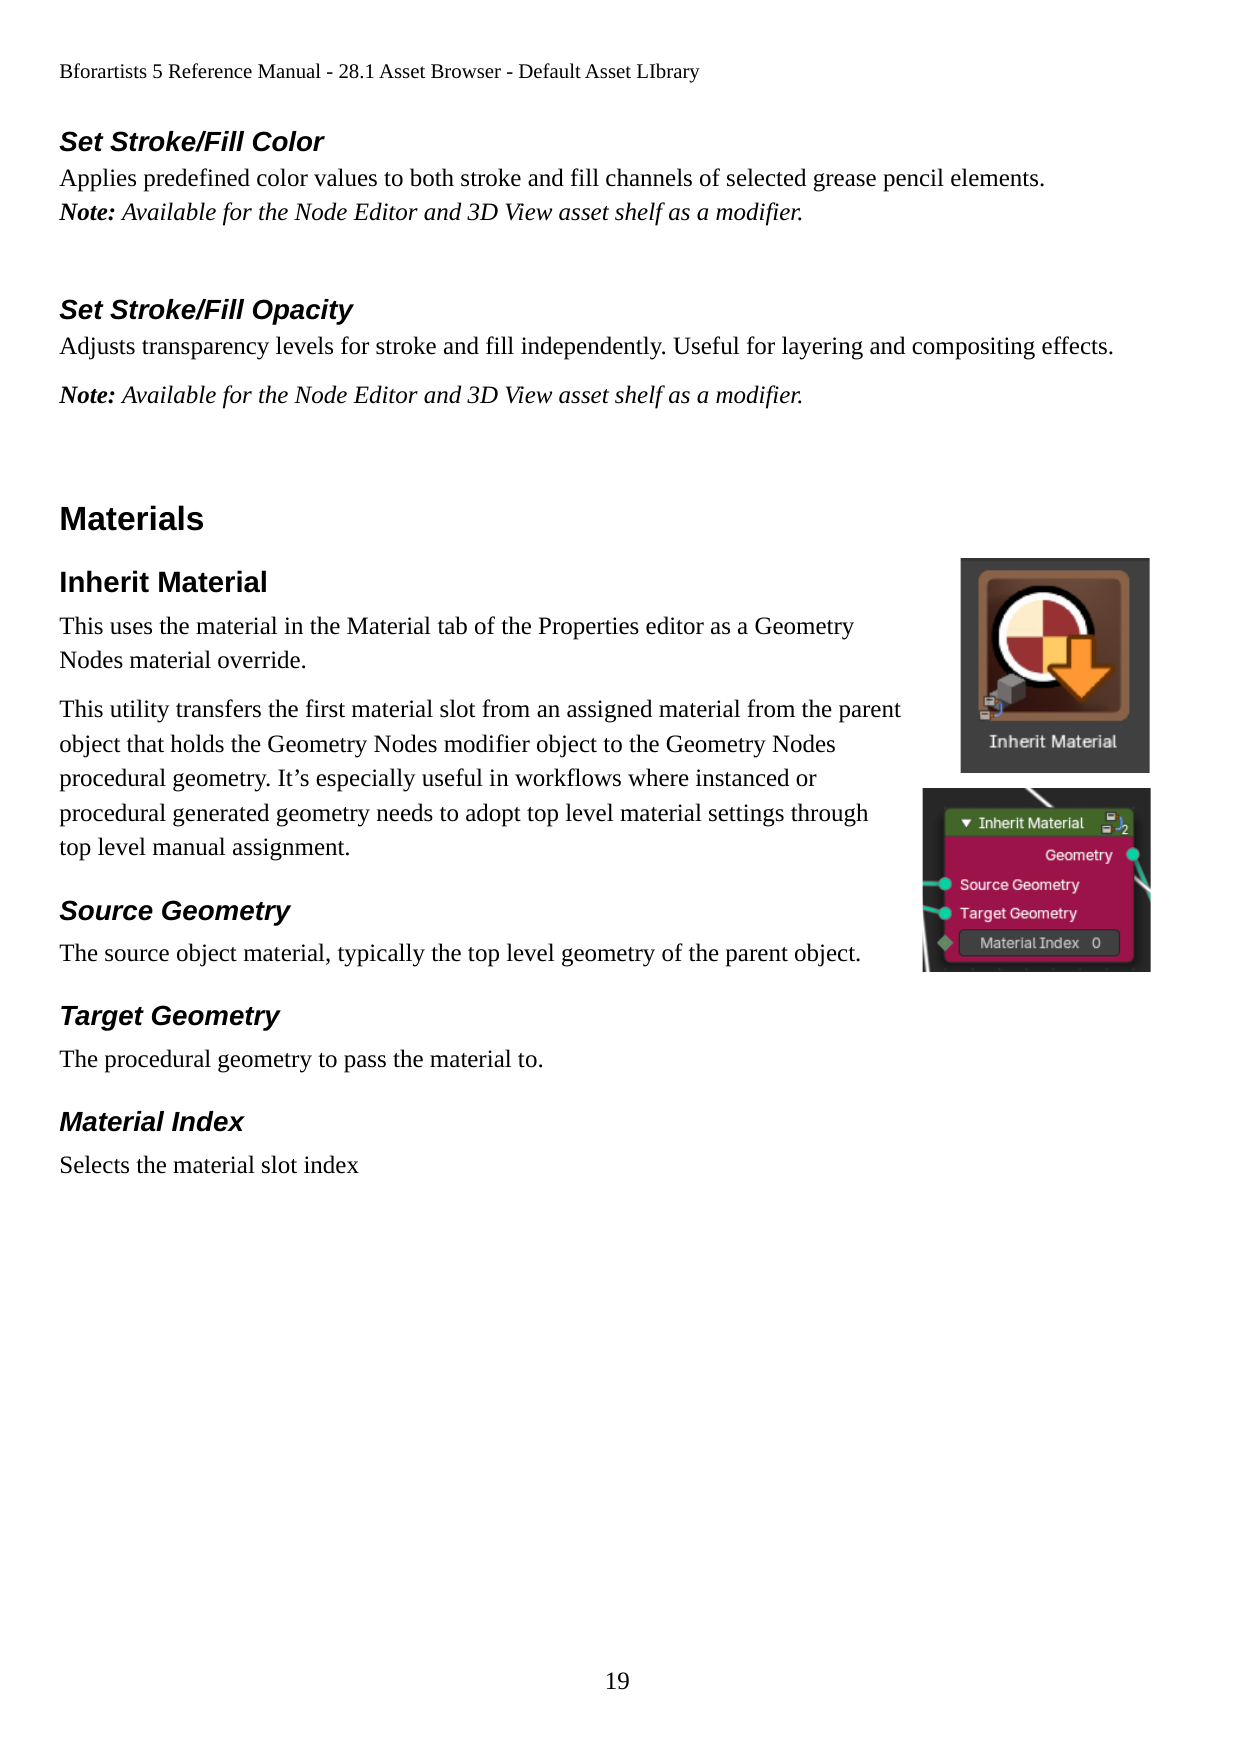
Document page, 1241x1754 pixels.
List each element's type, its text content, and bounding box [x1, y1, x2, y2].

text This uses the material in the Material tab of the Properties editor as a Geometry Nodes material override. [59, 611, 960, 674]
text This utility transfers the first material slot from an assigned material from the parent object that holds the Geometry Nodes modifier object to the Geometry Nodes procedural geometry. It’s especially useful in workflows where instanced or procedural generated geometry needs to adopt top level material settings through top level manual assignment. [59, 694, 1181, 861]
subtitle Inherit Material [59, 564, 960, 598]
subtitle Set Stroke/Fill Opacity [59, 293, 356, 325]
text Selects the material slot index [59, 1150, 1181, 1179]
subtitle [1150, 564, 1181, 598]
subtitle Target Geometry [59, 1000, 1181, 1032]
text Adjusts transparency levels for stroke and fill independently. Useful for layering and compositing effects. [59, 281, 1181, 359]
subtitle Material Index [59, 1106, 1181, 1138]
subtitle Materials [59, 499, 1181, 537]
subtitle Source Geometry [59, 894, 922, 926]
subtitle [1151, 894, 1181, 926]
text The source object material, typically the top level geometry of the parent object. [59, 938, 922, 967]
text The procedural geometry to pass the material to. [59, 1044, 1181, 1073]
picture [960, 558, 1150, 773]
text Note: Available for the Node Editor and 3D View asset shelf as a modifier. [59, 380, 1181, 409]
text Applies predefined color values to both stroke and fill channels of selected grease pencil elements. [59, 113, 1181, 191]
picture [922, 788, 1151, 972]
text Note: Available for the Node Editor and 3D View asset shelf as a modifier. [59, 197, 1181, 226]
subtitle Set Stroke/Fill Color [59, 125, 327, 157]
